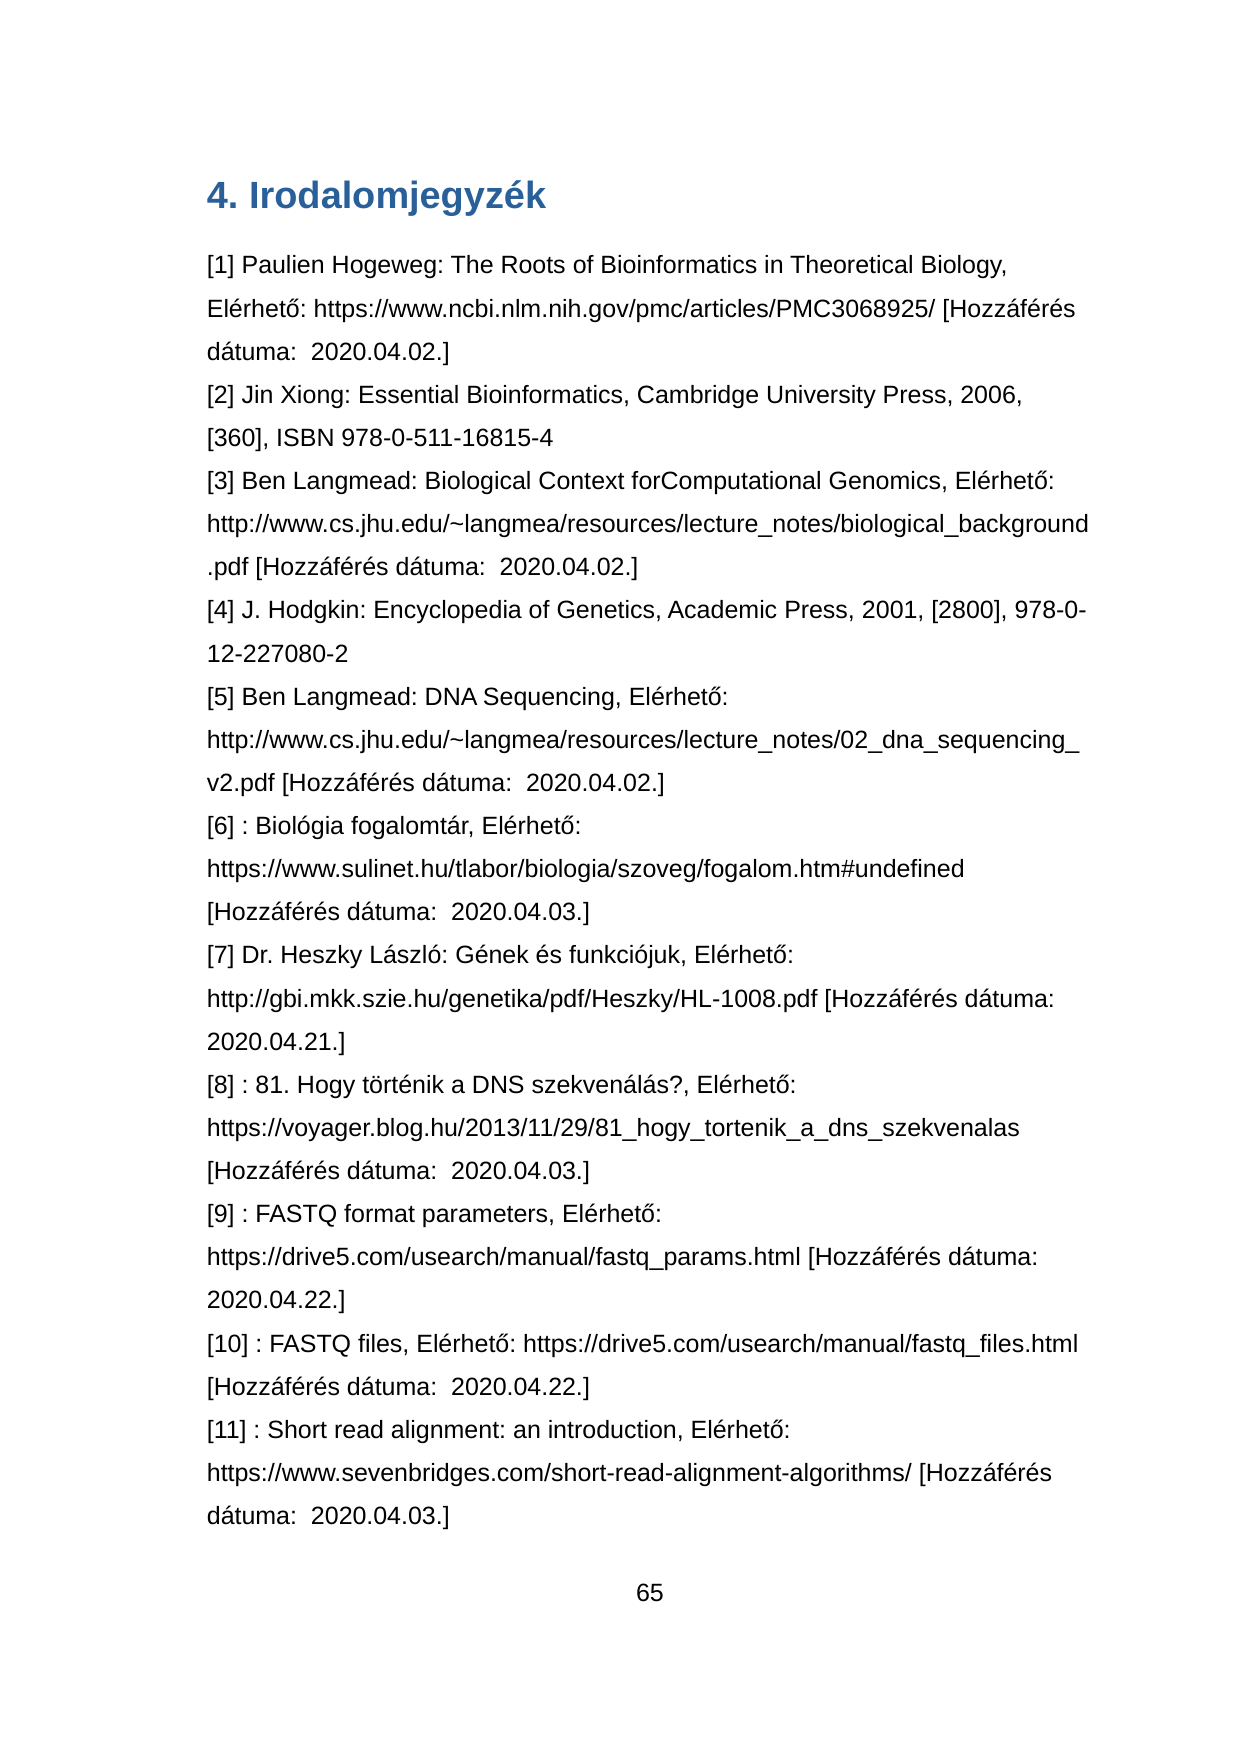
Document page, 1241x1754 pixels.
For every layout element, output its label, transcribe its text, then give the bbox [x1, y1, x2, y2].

text [10] : FASTQ files, Elérhető: https://drive5.com/usearch/manual/fastq_files.html [Hozzáférés dátuma: 2020.04.22.] [207, 1329, 1093, 1401]
text [5] Ben Langmead: DNA Sequencing, Elérhető: http://www.cs.jhu.edu/~langmea/resources/lecture_notes/02_dna_sequencing_v2.pdf [Hozzáférés dátuma: 2020.04.02.] [207, 682, 1093, 797]
text [11] : Short read alignment: an introduction, Elérhető: https://www.sevenbridges.com/short-read-alignment-algorithms/ [Hozzáférés dátuma: 2020.04.03.] [207, 1415, 1093, 1530]
text [2] Jin Xiong: Essential Bioinformatics, Cambridge University Press, 2006, [360], ISBN 978-0-511-16815-4 [207, 380, 1093, 452]
text [9] : FASTQ format parameters, Elérhető: https://drive5.com/usearch/manual/fastq_params.html [Hozzáférés dátuma: 2020.04.22.] [207, 1199, 1093, 1314]
text [3] Ben Langmead: Biological Context forComputational Genomics, Elérhető: http://www.cs.jhu.edu/~langmea/resources/lecture_notes/biological_background.pdf [Hozzáférés dátuma: 2020.04.02.] [207, 466, 1093, 581]
text [1] Paulien Hogeweg: The Roots of Bioinformatics in Theoretical Biology, Elérhető: https://www.ncbi.nlm.nih.gov/pmc/articles/PMC3068925/ [Hozzáférés dátuma: 2020.04.02.] [207, 251, 1093, 366]
text [4] J. Hodgkin: Encyclopedia of Genetics, Academic Press, 2001, [2800], 978-0-12-227080-2 [207, 596, 1093, 667]
text [6] : Biológia fogalomtár, Elérhető: https://www.sulinet.hu/tlabor/biologia/szoveg/fogalom.htm#undefined [Hozzáférés dátuma: 2020.04.03.] [207, 811, 1093, 926]
text [8] : 81. Hogy történik a DNS szekvenálás?, Elérhető: https://voyager.blog.hu/2013/11/29/81_hogy_tortenik_a_dns_szekvenalas [Hozzáférés dátuma: 2020.04.03.] [207, 1070, 1093, 1185]
text [7] Dr. Heszky László: Gének és funkciójuk, Elérhető: http://gbi.mkk.szie.hu/genetika/pdf/Heszky/HL-1008.pdf [Hozzáférés dátuma: 2020.04.21.] [207, 941, 1093, 1056]
subtitle Irodalomjegyzék [207, 173, 1093, 216]
